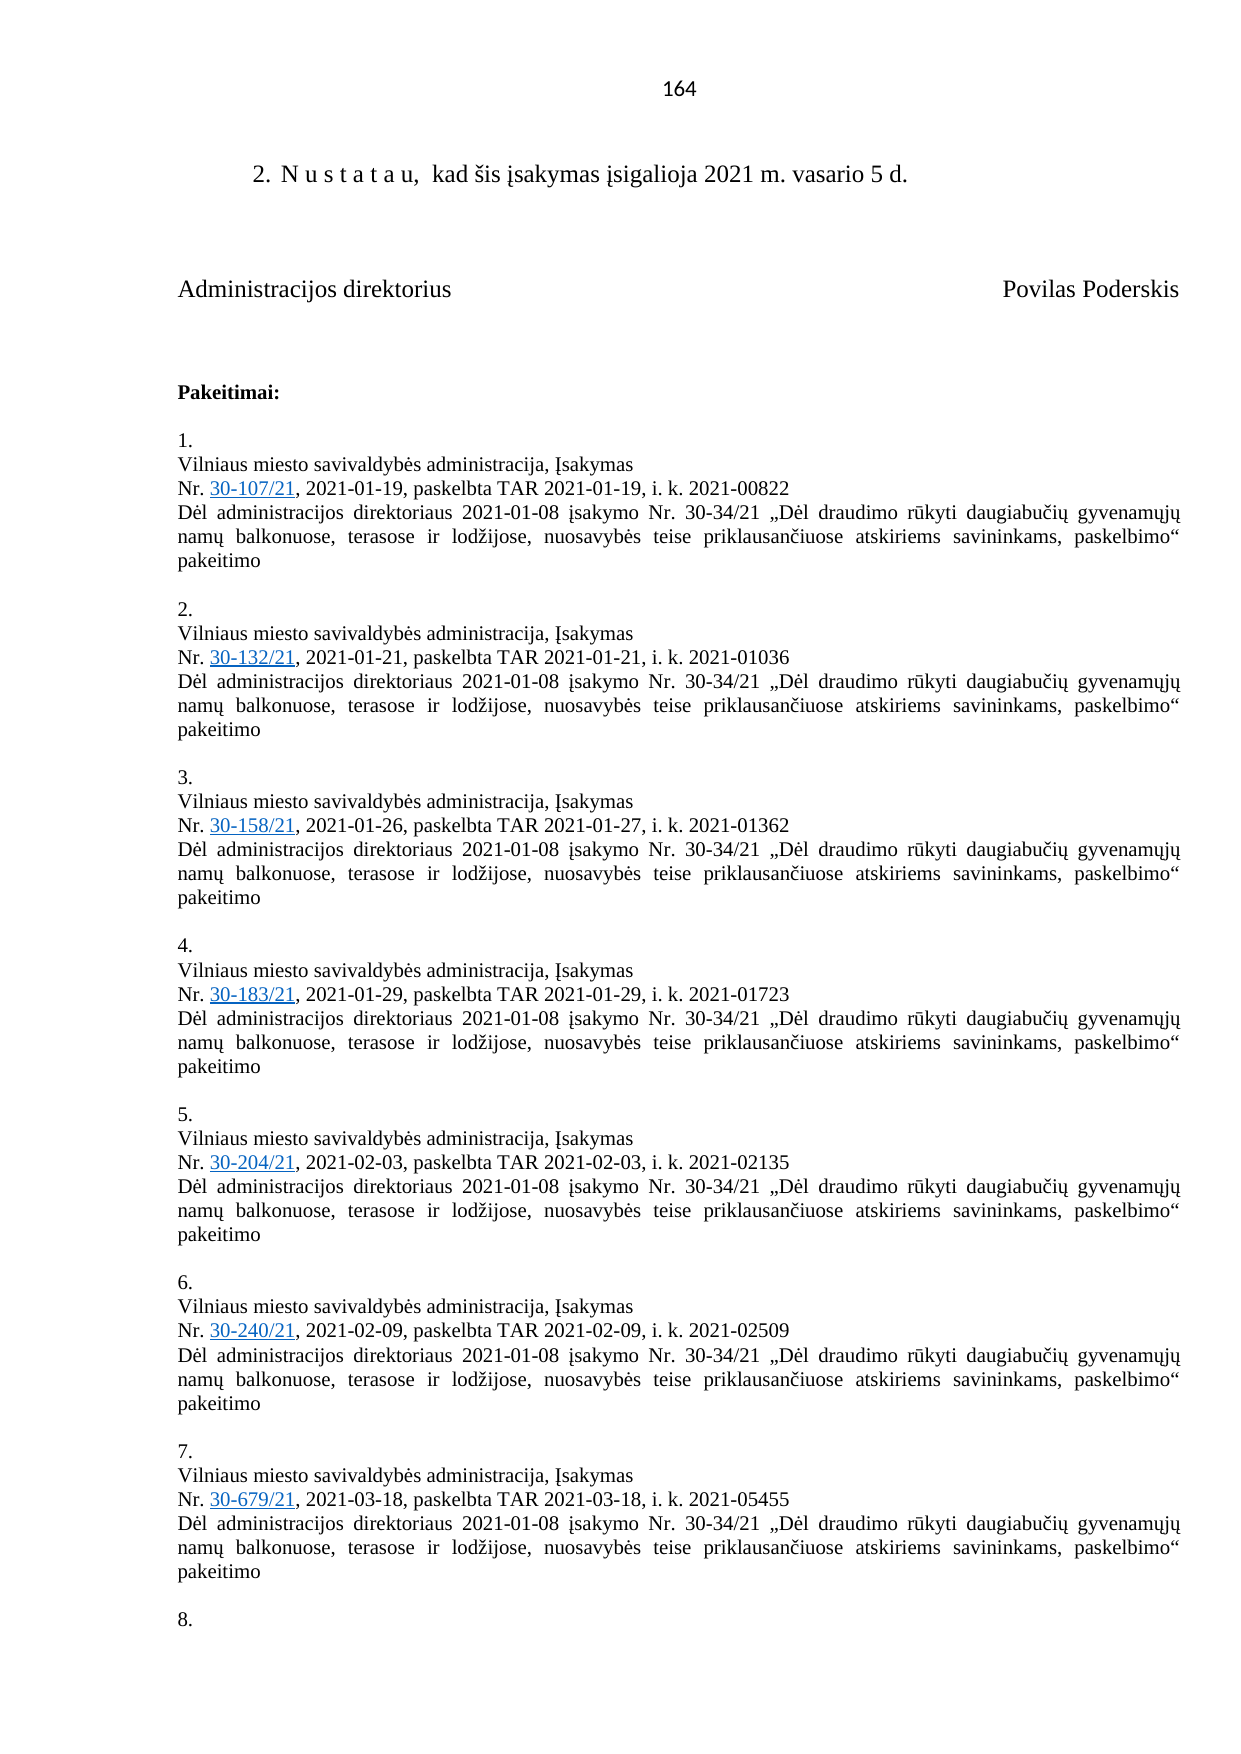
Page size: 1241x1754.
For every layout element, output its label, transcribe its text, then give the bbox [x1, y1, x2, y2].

text Vilniaus miesto savivaldybės administracija, Įsakymas [177, 957, 1181, 982]
text Vilniaus miesto savivaldybės administracija, Įsakymas [177, 789, 1181, 813]
text Dėl administracijos direktoriaus 2021-01-08 įsakymo Nr. 30-34/21 „Dėl draudimo rūkyti daugiabučių gyvenamųjų namų balkonuose, terasose ir lodžijose, nuosavybės teise priklausančiuose atskiriems savininkams, paskelbimo“ pakeitimo [177, 500, 1181, 572]
text Dėl administracijos direktoriaus 2021-01-08 įsakymo Nr. 30-34/21 „Dėl draudimo rūkyti daugiabučių gyvenamųjų namų balkonuose, terasose ir lodžijose, nuosavybės teise priklausančiuose atskiriems savininkams, paskelbimo“ pakeitimo [177, 837, 1181, 909]
text 3. [177, 765, 1181, 789]
text 6. [177, 1270, 1181, 1294]
text Nr. 30-679/21, 2021-03-18, paskelbta TAR 2021-03-18, i. k. 2021-05455 [177, 1487, 1181, 1511]
text Nr. 30-107/21, 2021-01-19, paskelbta TAR 2021-01-19, i. k. 2021-00822 [177, 476, 1181, 500]
text 7. [177, 1439, 1181, 1463]
text Vilniaus miesto savivaldybės administracija, Įsakymas [177, 1463, 1181, 1487]
text 8. [177, 1607, 1181, 1631]
text Nr. 30-204/21, 2021-02-03, paskelbta TAR 2021-02-03, i. k. 2021-02135 [177, 1150, 1181, 1174]
text Nr. 30-240/21, 2021-02-09, paskelbta TAR 2021-02-09, i. k. 2021-02509 [177, 1318, 1181, 1342]
text Administracijos direktorius Povilas Poderskis [177, 274, 1181, 303]
text Dėl administracijos direktoriaus 2021-01-08 įsakymo Nr. 30-34/21 „Dėl draudimo rūkyti daugiabučių gyvenamųjų namų balkonuose, terasose ir lodžijose, nuosavybės teise priklausančiuose atskiriems savininkams, paskelbimo“ pakeitimo [177, 1342, 1181, 1415]
text 2. N u s t a t a u, kad šis įsakymas įsigalioja 2021 m. vasario 5 d. [177, 159, 1181, 188]
text Vilniaus miesto savivaldybės administracija, Įsakymas [177, 452, 1181, 476]
text Vilniaus miesto savivaldybės administracija, Įsakymas [177, 621, 1181, 645]
text Vilniaus miesto savivaldybės administracija, Įsakymas [177, 1126, 1181, 1150]
text Dėl administracijos direktoriaus 2021-01-08 įsakymo Nr. 30-34/21 „Dėl draudimo rūkyti daugiabučių gyvenamųjų namų balkonuose, terasose ir lodžijose, nuosavybės teise priklausančiuose atskiriems savininkams, paskelbimo“ pakeitimo [177, 1511, 1181, 1583]
text Nr. 30-183/21, 2021-01-29, paskelbta TAR 2021-01-29, i. k. 2021-01723 [177, 982, 1181, 1006]
text Pakeitimai: [177, 380, 1181, 404]
text Nr. 30-132/21, 2021-01-21, paskelbta TAR 2021-01-21, i. k. 2021-01036 [177, 645, 1181, 669]
text Nr. 30-158/21, 2021-01-26, paskelbta TAR 2021-01-27, i. k. 2021-01362 [177, 813, 1181, 837]
text Dėl administracijos direktoriaus 2021-01-08 įsakymo Nr. 30-34/21 „Dėl draudimo rūkyti daugiabučių gyvenamųjų namų balkonuose, terasose ir lodžijose, nuosavybės teise priklausančiuose atskiriems savininkams, paskelbimo“ pakeitimo [177, 669, 1181, 741]
text Dėl administracijos direktoriaus 2021-01-08 įsakymo Nr. 30-34/21 „Dėl draudimo rūkyti daugiabučių gyvenamųjų namų balkonuose, terasose ir lodžijose, nuosavybės teise priklausančiuose atskiriems savininkams, paskelbimo“ pakeitimo [177, 1006, 1181, 1078]
text 4. [177, 933, 1181, 957]
text 2. [177, 597, 1181, 621]
text Vilniaus miesto savivaldybės administracija, Įsakymas [177, 1294, 1181, 1318]
text 1. [177, 428, 1181, 452]
text 5. [177, 1102, 1181, 1126]
text Dėl administracijos direktoriaus 2021-01-08 įsakymo Nr. 30-34/21 „Dėl draudimo rūkyti daugiabučių gyvenamųjų namų balkonuose, terasose ir lodžijose, nuosavybės teise priklausančiuose atskiriems savininkams, paskelbimo“ pakeitimo [177, 1174, 1181, 1246]
